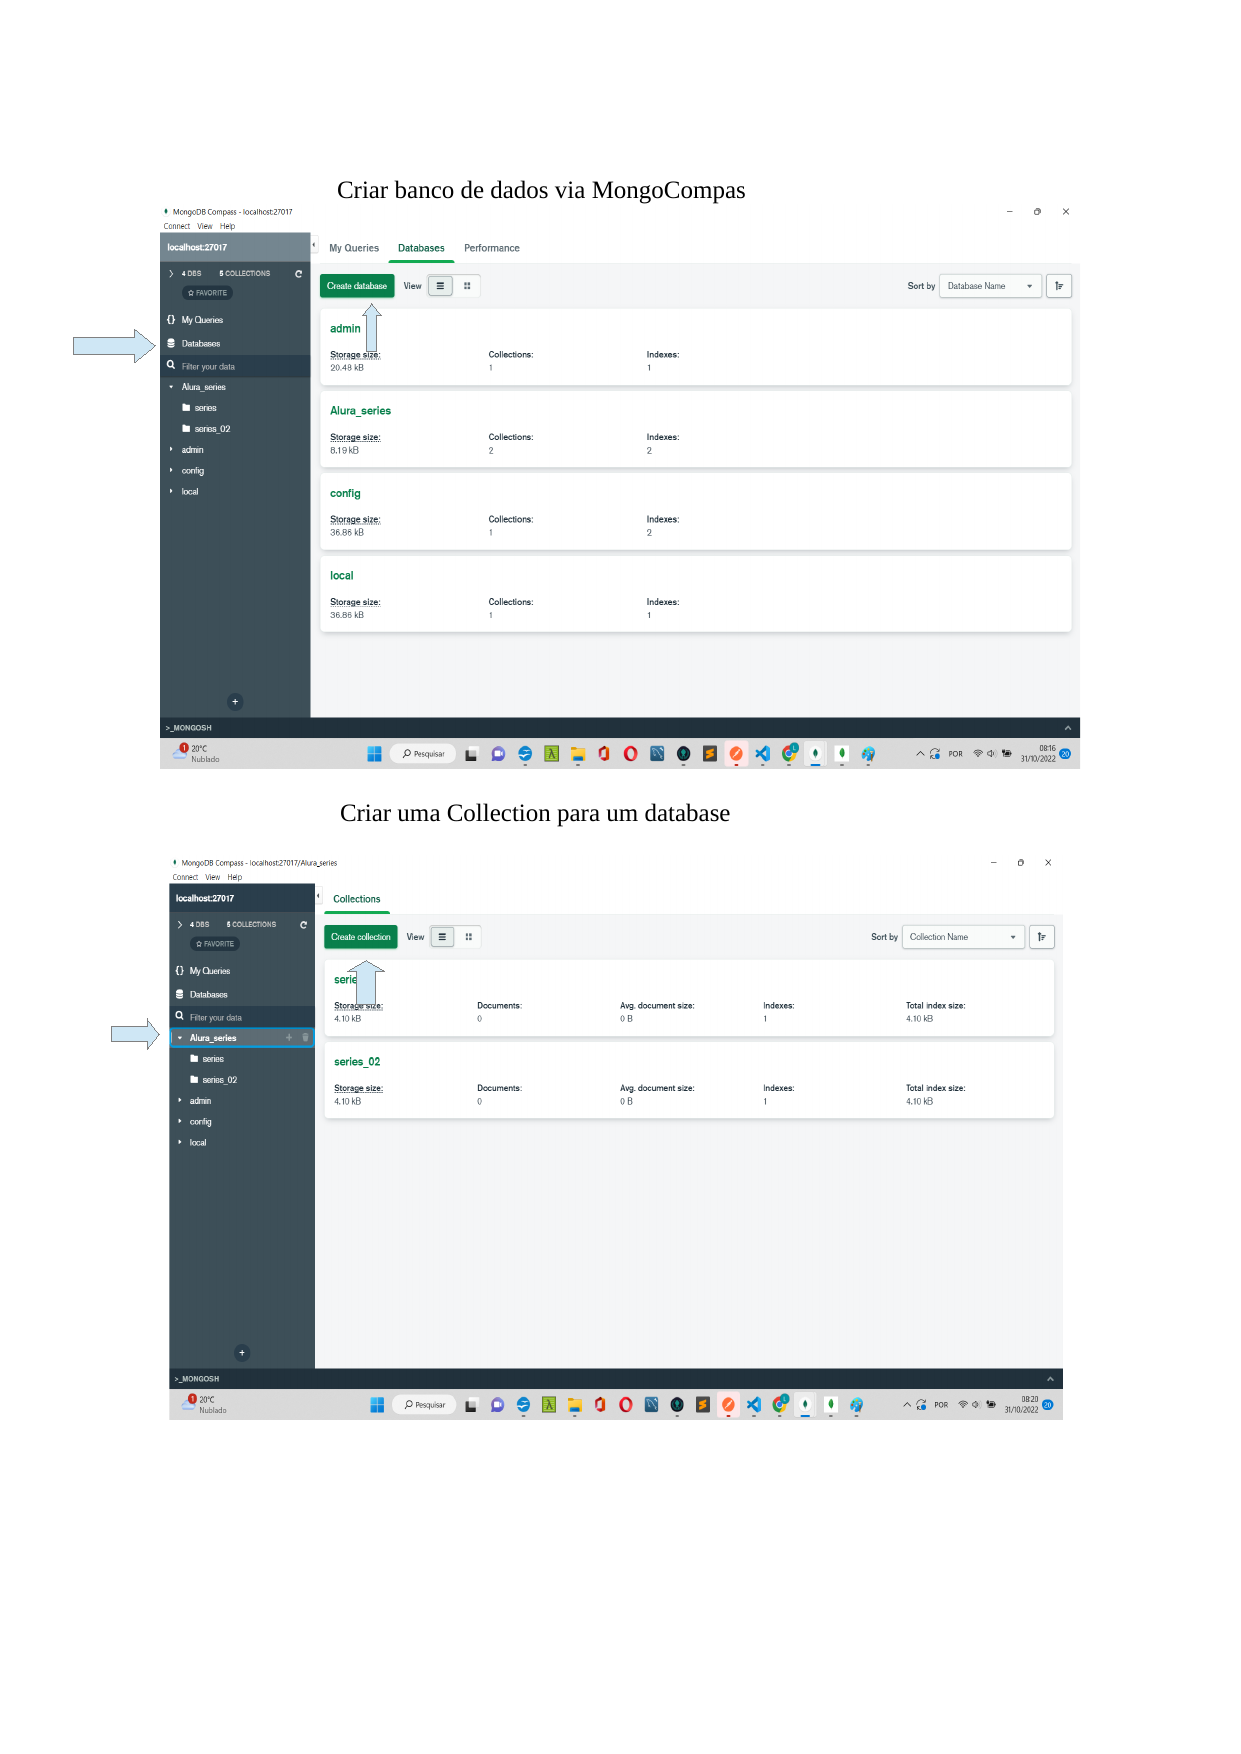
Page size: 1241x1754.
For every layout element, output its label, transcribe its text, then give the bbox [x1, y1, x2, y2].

text Criar uma Collection para um database [118, 798, 1122, 827]
picture [172, 1030, 312, 1045]
text Criar banco de dados via MongoCompas [118, 176, 1122, 204]
picture [169, 855, 1063, 1420]
picture [160, 204, 1080, 769]
